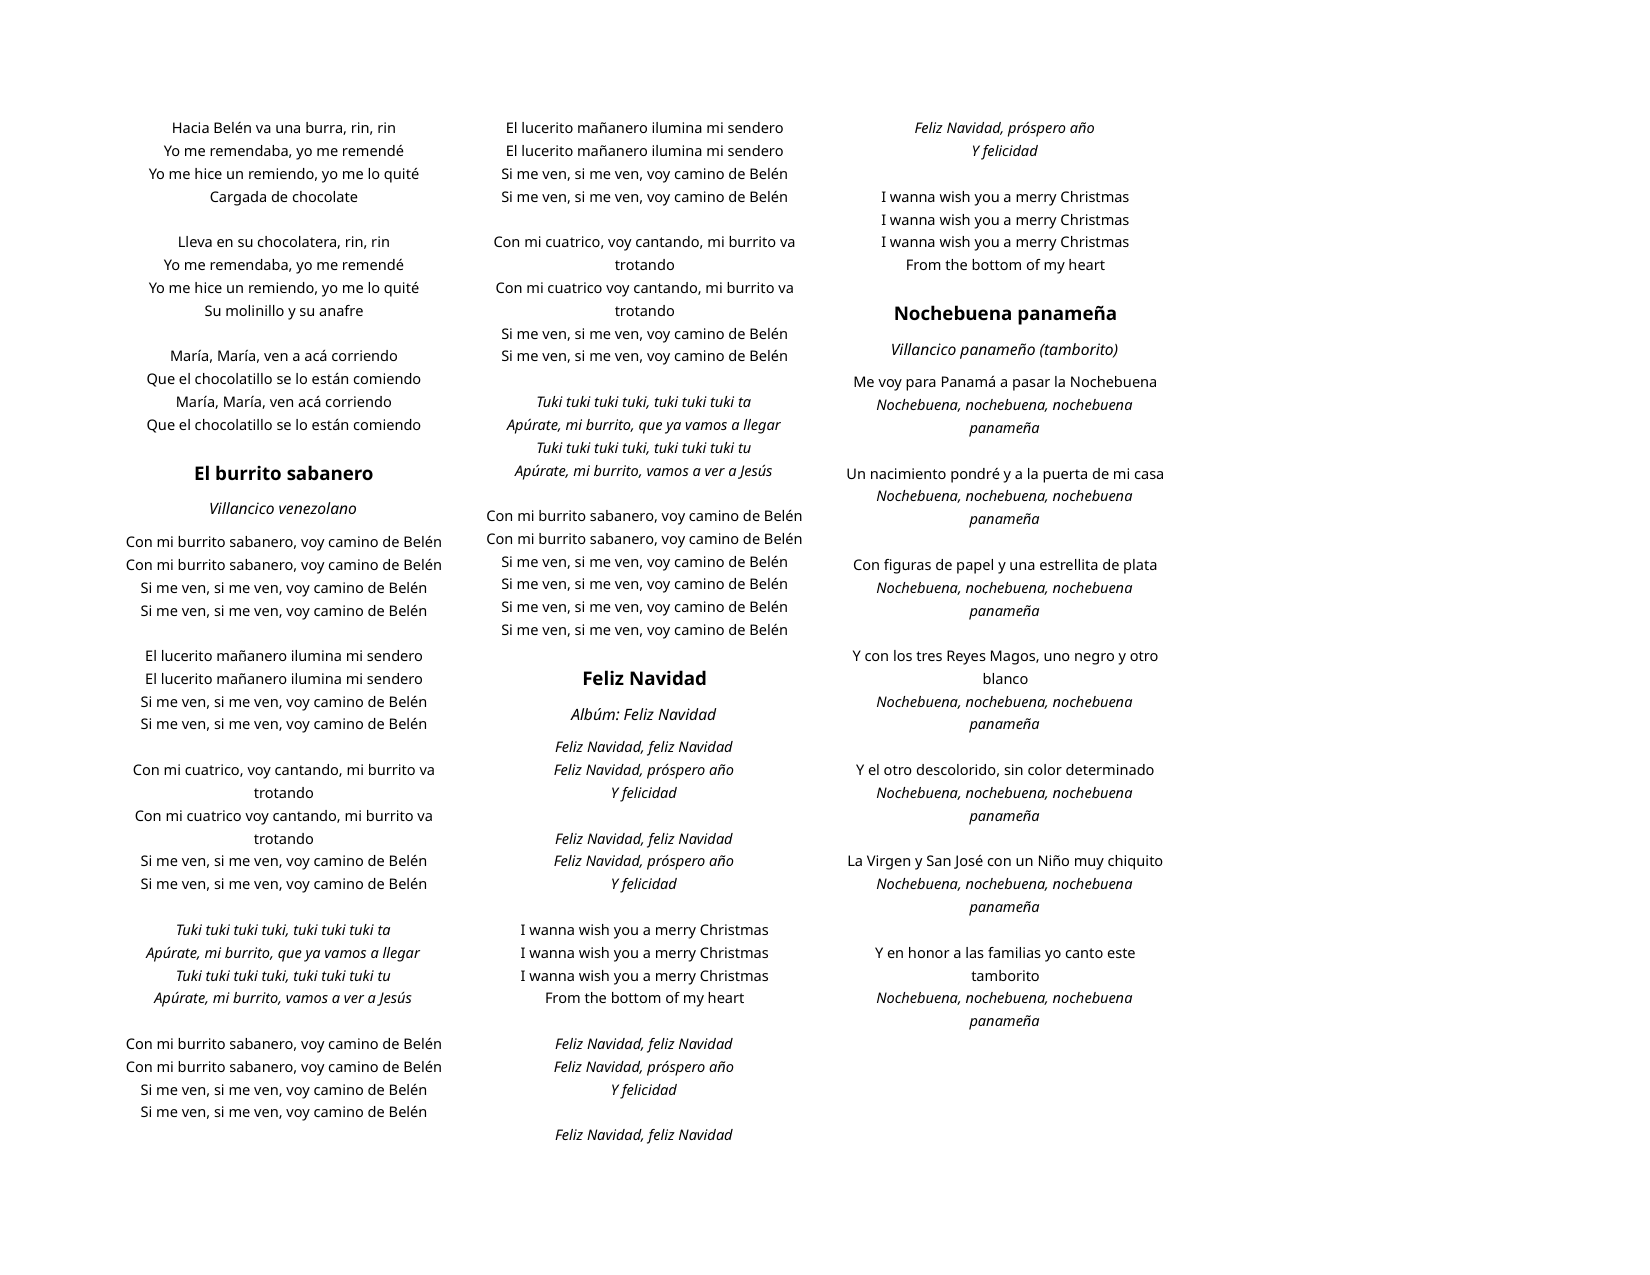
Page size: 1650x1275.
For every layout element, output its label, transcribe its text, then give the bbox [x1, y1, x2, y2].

text Yo me hice un remiendo, yo me lo quité [118, 278, 449, 298]
text Si me ven, si me ven, voy camino de Belén [118, 1102, 449, 1122]
text Si me ven, si me ven, voy camino de Belén [118, 1079, 449, 1099]
text Y en honor a las familias yo canto este tamborito [839, 942, 1171, 985]
text Tuki tuki tuki tuki, tuki tuki tuki tu [118, 965, 449, 985]
text Feliz Navidad, próspero año [839, 118, 1171, 138]
text Con mi burrito sabanero, voy camino de Belén [479, 506, 810, 526]
text I wanna wish you a merry Christmas [479, 965, 810, 985]
text Villancico panameño (tamborito) [839, 338, 1171, 360]
text Con mi burrito sabanero, voy camino de Belén [118, 1057, 449, 1076]
text Tuki tuki tuki tuki, tuki tuki tuki ta [479, 392, 810, 412]
text Con mi burrito sabanero, voy camino de Belén [118, 532, 449, 552]
text Y felicidad [479, 874, 810, 894]
text Apúrate, mi burrito, que ya vamos a llegar [118, 942, 449, 962]
text El lucerito mañanero ilumina mi sendero [479, 118, 810, 138]
text Si me ven, si me ven, voy camino de Belén [118, 851, 449, 871]
text El lucerito mañanero ilumina mi sendero [118, 669, 449, 689]
text Nochebuena, nochebuena, nochebuena panameña [839, 486, 1171, 529]
text Y felicidad [839, 141, 1171, 161]
text I wanna wish you a merry Christmas [479, 942, 810, 962]
text María, María, ven acá corriendo [118, 392, 449, 412]
text Un nacimiento pondré y a la puerta de mi casa [839, 463, 1171, 483]
text Que el chocolatillo se lo están comiendo [118, 369, 449, 389]
text Albúm: Feliz Navidad [479, 703, 810, 725]
text Si me ven, si me ven, voy camino de Belén [479, 574, 810, 594]
text Feliz Navidad, feliz Navidad [479, 737, 810, 757]
text Si me ven, si me ven, voy camino de Belén [479, 187, 810, 206]
text Apúrate, mi burrito, que ya vamos a llegar [479, 415, 810, 434]
text Nochebuena, nochebuena, nochebuena panameña [839, 988, 1171, 1031]
text Y felicidad [479, 783, 810, 803]
text Nochebuena, nochebuena, nochebuena panameña [839, 692, 1171, 734]
text Si me ven, si me ven, voy camino de Belén [479, 323, 810, 343]
text From the bottom of my heart [479, 988, 810, 1008]
text El lucerito mañanero ilumina mi sendero [479, 141, 810, 161]
text Si me ven, si me ven, voy camino de Belén [118, 714, 449, 734]
text Si me ven, si me ven, voy camino de Belén [479, 164, 810, 184]
text Y felicidad [479, 1079, 810, 1099]
text From the bottom of my heart [839, 255, 1171, 275]
text Feliz Navidad, próspero año [479, 851, 810, 871]
subtitle El burrito sabanero [118, 460, 449, 486]
subtitle Feliz Navidad [479, 666, 810, 691]
text Si me ven, si me ven, voy camino de Belén [118, 692, 449, 711]
text Feliz Navidad, feliz Navidad [479, 1125, 810, 1145]
text Nochebuena, nochebuena, nochebuena panameña [839, 874, 1171, 917]
text Feliz Navidad, próspero año [479, 760, 810, 780]
text Yo me hice un remiendo, yo me lo quité [118, 164, 449, 184]
text I wanna wish you a merry Christmas [839, 232, 1171, 252]
text Hacia Belén va una burra, rin, rin [118, 118, 449, 138]
text Me voy para Panamá a pasar la Nochebuena [839, 372, 1171, 392]
text Nochebuena, nochebuena, nochebuena panameña [839, 577, 1171, 620]
text Con mi cuatrico, voy cantando, mi burrito va trotando [118, 760, 449, 803]
text Con mi burrito sabanero, voy camino de Belén [118, 555, 449, 574]
text María, María, ven a acá corriendo [118, 346, 449, 366]
text La Virgen y San José con un Niño muy chiquito [839, 851, 1171, 871]
text Feliz Navidad, próspero año [479, 1057, 810, 1076]
text Si me ven, si me ven, voy camino de Belén [479, 597, 810, 617]
text Si me ven, si me ven, voy camino de Belén [118, 577, 449, 597]
text Si me ven, si me ven, voy camino de Belén [479, 346, 810, 366]
subtitle Nochebuena panameña [839, 301, 1171, 326]
text Con figuras de papel y una estrellita de plata [839, 555, 1171, 574]
text Tuki tuki tuki tuki, tuki tuki tuki ta [118, 920, 449, 939]
text Villancico venezolano [118, 498, 449, 519]
text Si me ven, si me ven, voy camino de Belén [479, 552, 810, 571]
text Yo me remendaba, yo me remendé [118, 141, 449, 161]
text Tuki tuki tuki tuki, tuki tuki tuki tu [479, 437, 810, 457]
text El lucerito mañanero ilumina mi sendero [118, 646, 449, 666]
text Lleva en su chocolatera, rin, rin [118, 232, 449, 252]
text Si me ven, si me ven, voy camino de Belén [118, 600, 449, 620]
text Feliz Navidad, feliz Navidad [479, 1034, 810, 1054]
text Con mi cuatrico voy cantando, mi burrito va trotando [479, 278, 810, 321]
text Con mi cuatrico, voy cantando, mi burrito va trotando [479, 232, 810, 275]
text Cargada de chocolate [118, 187, 449, 206]
text Con mi burrito sabanero, voy camino de Belén [118, 1034, 449, 1054]
text I wanna wish you a merry Christmas [479, 920, 810, 939]
text Yo me remendaba, yo me remendé [118, 255, 449, 275]
text Que el chocolatillo se lo están comiendo [118, 415, 449, 434]
text Con mi burrito sabanero, voy camino de Belén [479, 529, 810, 549]
text Y con los tres Reyes Magos, uno negro y otro blanco [839, 646, 1171, 689]
text Feliz Navidad, feliz Navidad [479, 828, 810, 848]
text Apúrate, mi burrito, vamos a ver a Jesús [479, 460, 810, 480]
text Su molinillo y su anafre [118, 301, 449, 321]
text I wanna wish you a merry Christmas [839, 209, 1171, 229]
text Con mi cuatrico voy cantando, mi burrito va trotando [118, 806, 449, 848]
text I wanna wish you a merry Christmas [839, 187, 1171, 206]
text Nochebuena, nochebuena, nochebuena panameña [839, 395, 1171, 438]
text Nochebuena, nochebuena, nochebuena panameña [839, 783, 1171, 826]
text Apúrate, mi burrito, vamos a ver a Jesús [118, 988, 449, 1008]
text Si me ven, si me ven, voy camino de Belén [479, 620, 810, 640]
text Si me ven, si me ven, voy camino de Belén [118, 874, 449, 894]
text Y el otro descolorido, sin color determinado [839, 760, 1171, 780]
